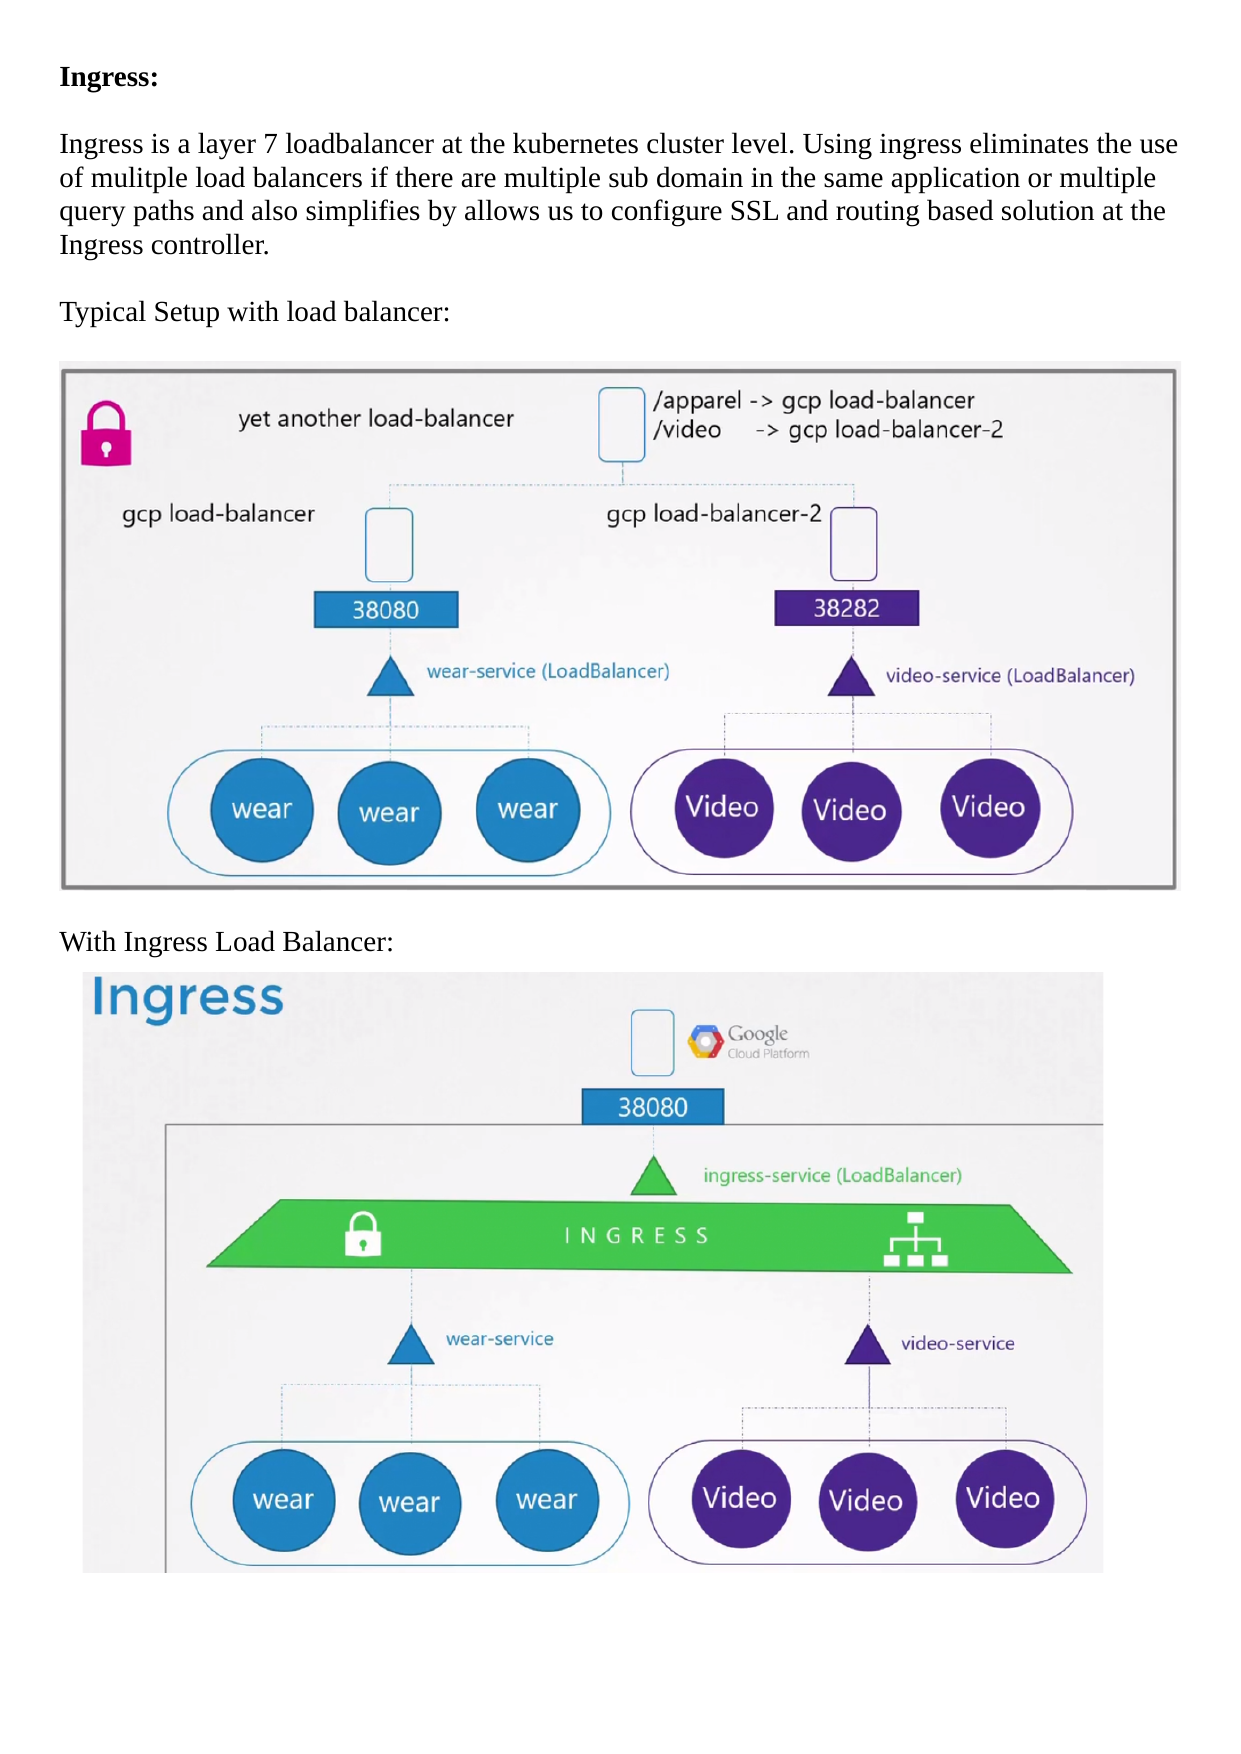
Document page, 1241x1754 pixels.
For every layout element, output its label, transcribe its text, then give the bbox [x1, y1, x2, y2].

picture [82, 972, 1104, 1573]
text Ingress is a layer 7 loadbalancer at the kubernetes cluster level. Using ingress eliminates the use of mulitple load balancers if there are multiple sub domain in the same application or multiple query paths and also simplifies by allows us to configure SSL and routing based solution at the Ingress controller. [59, 126, 1181, 260]
picture [59, 361, 1182, 891]
text Typical Setup with load balancer: [59, 294, 1181, 327]
text With Ingress Load Balancer: [59, 924, 1181, 958]
text Ingress: [59, 59, 1181, 93]
